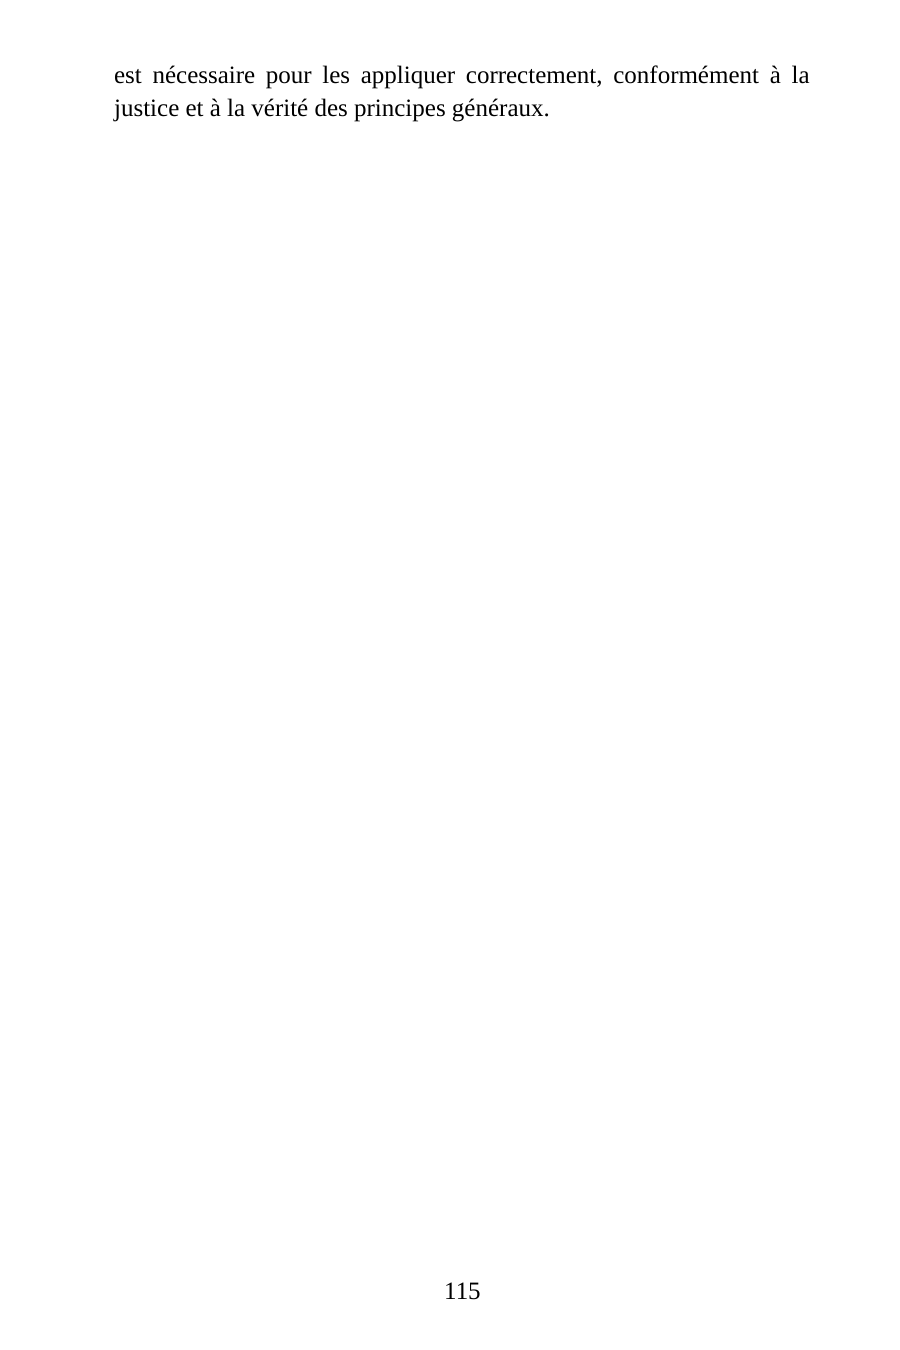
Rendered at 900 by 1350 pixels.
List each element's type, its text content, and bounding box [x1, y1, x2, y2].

text est nécessaire pour les appliquer correctement, conformément à la justice et à la vérité des principes généraux. [114, 60, 810, 122]
